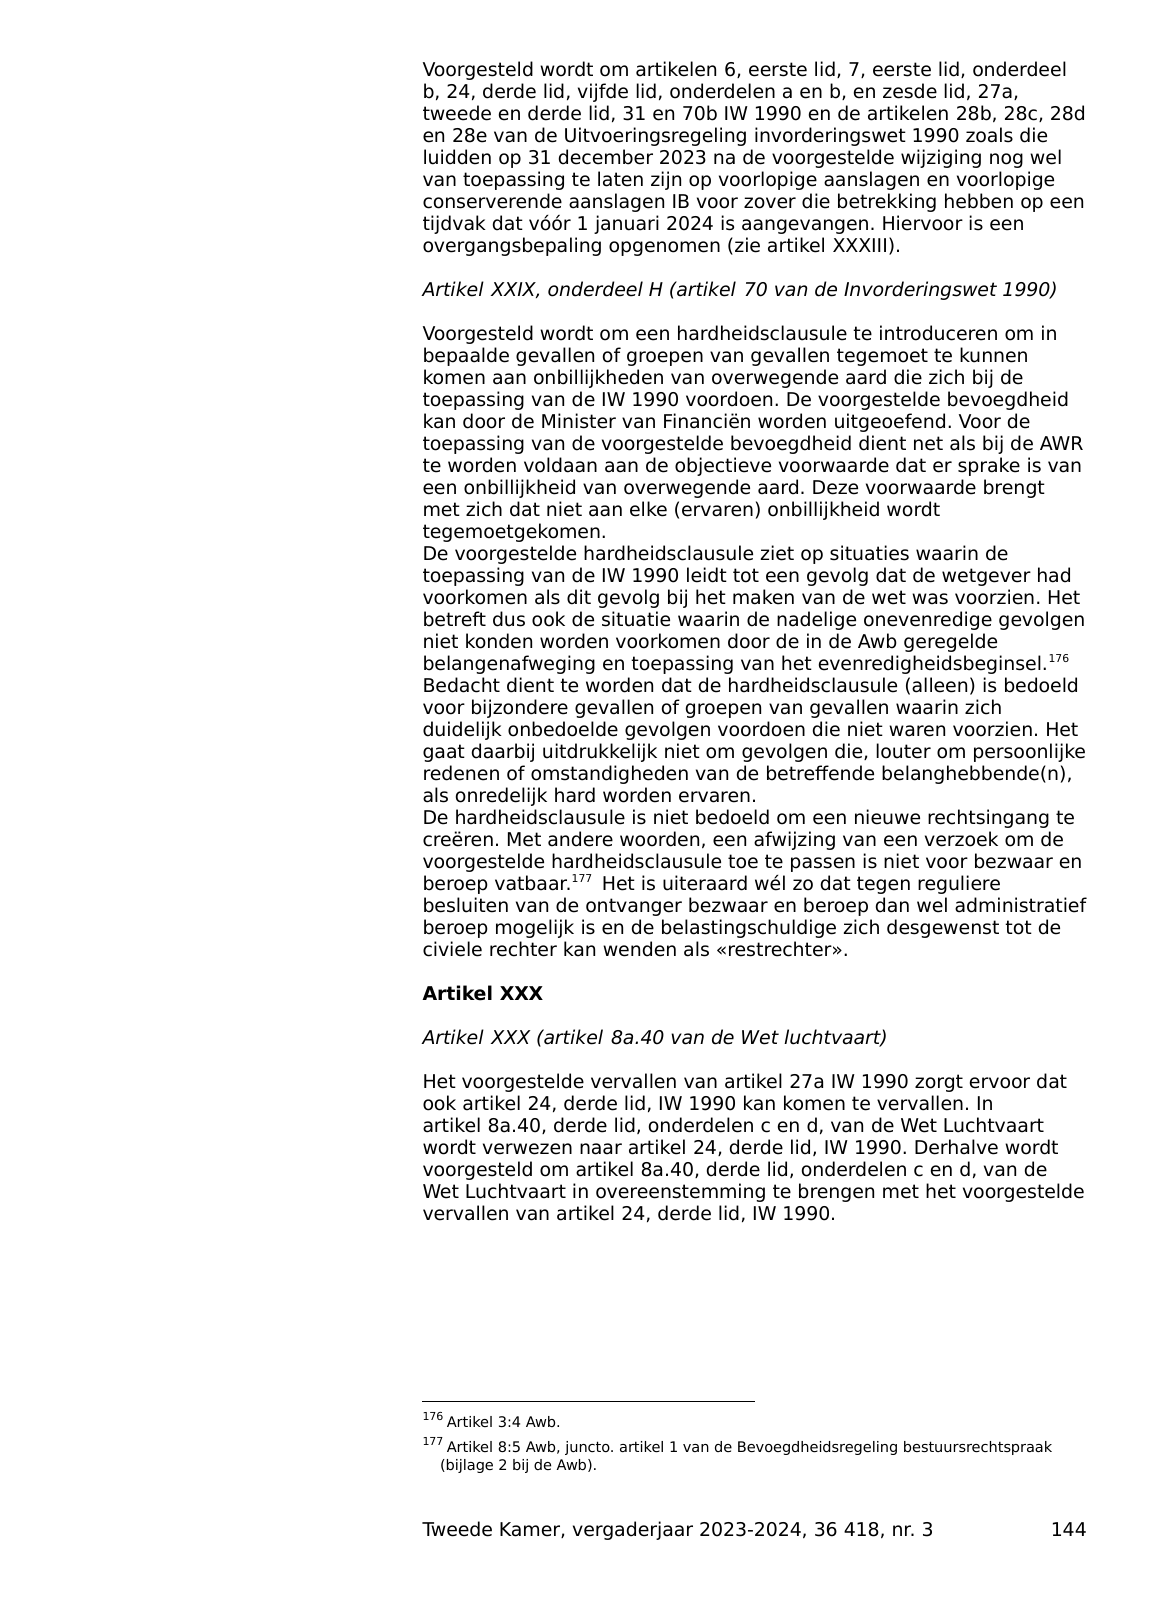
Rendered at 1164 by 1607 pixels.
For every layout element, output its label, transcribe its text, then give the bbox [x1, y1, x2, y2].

text Artikel 8:5 Awb, juncto. artikel 1 van de Bevoegdheidsregeling bestuursrechtspraak (bijlage 2 bij de Awb). [422, 1435, 1087, 1474]
text Voorgesteld wordt om artikelen 6, eerste lid, 7, eerste lid, onderdeel b, 24, derde lid, vijfde lid, onderdelen a en b, en zesde lid, 27a, tweede en derde lid, 31 en 70b IW 1990 en de artikelen 28b, 28c, 28d en 28e van de Uitvoeringsregeling invorderingswet 1990 zoals die luidden op 31 december 2023 na de voorgestelde wijziging nog wel van toepassing te laten zijn op voorlopige aanslagen en voorlopige conserverende aanslagen IB voor zover die betrekking hebben op een tijdvak dat vóór 1 januari 2024 is aangevangen. Hiervoor is een overgangsbepaling opgenomen (zie artikel XXXIII). [422, 59, 1087, 257]
text De hardheidsclausule is niet bedoeld om een nieuwe rechtsingang te creëren. Met andere woorden, een afwijzing van een verzoek om de voorgestelde hardheidsclausule toe te passen is niet voor bezwaar en beroep vatbaar. Het is uiteraard wél zo dat tegen reguliere besluiten van de ontvanger bezwaar en beroep dan wel administratief beroep mogelijk is en de belastingschuldige zich desgewenst tot de civiele rechter kan wenden als «restrechter». [422, 807, 1087, 961]
subtitle Artikel XXX (artikel 8a.40 van de Wet luchtvaart) [422, 1027, 1087, 1049]
text De voorgestelde hardheidsclausule ziet op situaties waarin de toepassing van de IW 1990 leidt tot een gevolg dat de wetgever had voorkomen als dit gevolg bij het maken van de wet was voorzien. Het betreft dus ook de situatie waarin de nadelige onevenredige gevolgen niet konden worden voorkomen door de in de Awb geregelde belangenafweging en toepassing van het evenredigheidsbeginsel. Bedacht dient te worden dat de hardheidsclausule (alleen) is bedoeld voor bijzondere gevallen of groepen van gevallen waarin zich duidelijk onbedoelde gevolgen voordoen die niet waren voorzien. Het gaat daarbij uitdrukkelijk niet om gevolgen die, louter om persoonlijke redenen of omstandigheden van de betreffende belanghebbende(n), als onredelijk hard worden ervaren. [422, 543, 1087, 807]
text Artikel 3:4 Awb. [422, 1410, 1087, 1432]
subtitle Artikel XXX [422, 983, 1087, 1005]
subtitle Artikel XXIX, onderdeel H (artikel 70 van de Invorderingswet 1990) [422, 279, 1087, 301]
text Het voorgestelde vervallen van artikel 27a IW 1990 zorgt ervoor dat ook artikel 24, derde lid, IW 1990 kan komen te vervallen. In artikel 8a.40, derde lid, onderdelen c en d, van de Wet Luchtvaart wordt verwezen naar artikel 24, derde lid, IW 1990. Derhalve wordt voorgesteld om artikel 8a.40, derde lid, onderdelen c en d, van de Wet Luchtvaart in overeenstemming te brengen met het voorgestelde vervallen van artikel 24, derde lid, IW 1990. [422, 1071, 1087, 1225]
text Voorgesteld wordt om een hardheidsclausule te introduceren om in bepaalde gevallen of groepen van gevallen tegemoet te kunnen komen aan onbillijkheden van overwegende aard die zich bij de toepassing van de IW 1990 voordoen. De voorgestelde bevoegdheid kan door de Minister van Financiën worden uitgeoefend. Voor de toepassing van de voorgestelde bevoegdheid dient net als bij de AWR te worden voldaan aan de objectieve voorwaarde dat er sprake is van een onbillijkheid van overwegende aard. Deze voorwaarde brengt met zich dat niet aan elke (ervaren) onbillijkheid wordt tegemoetgekomen. [422, 323, 1087, 543]
